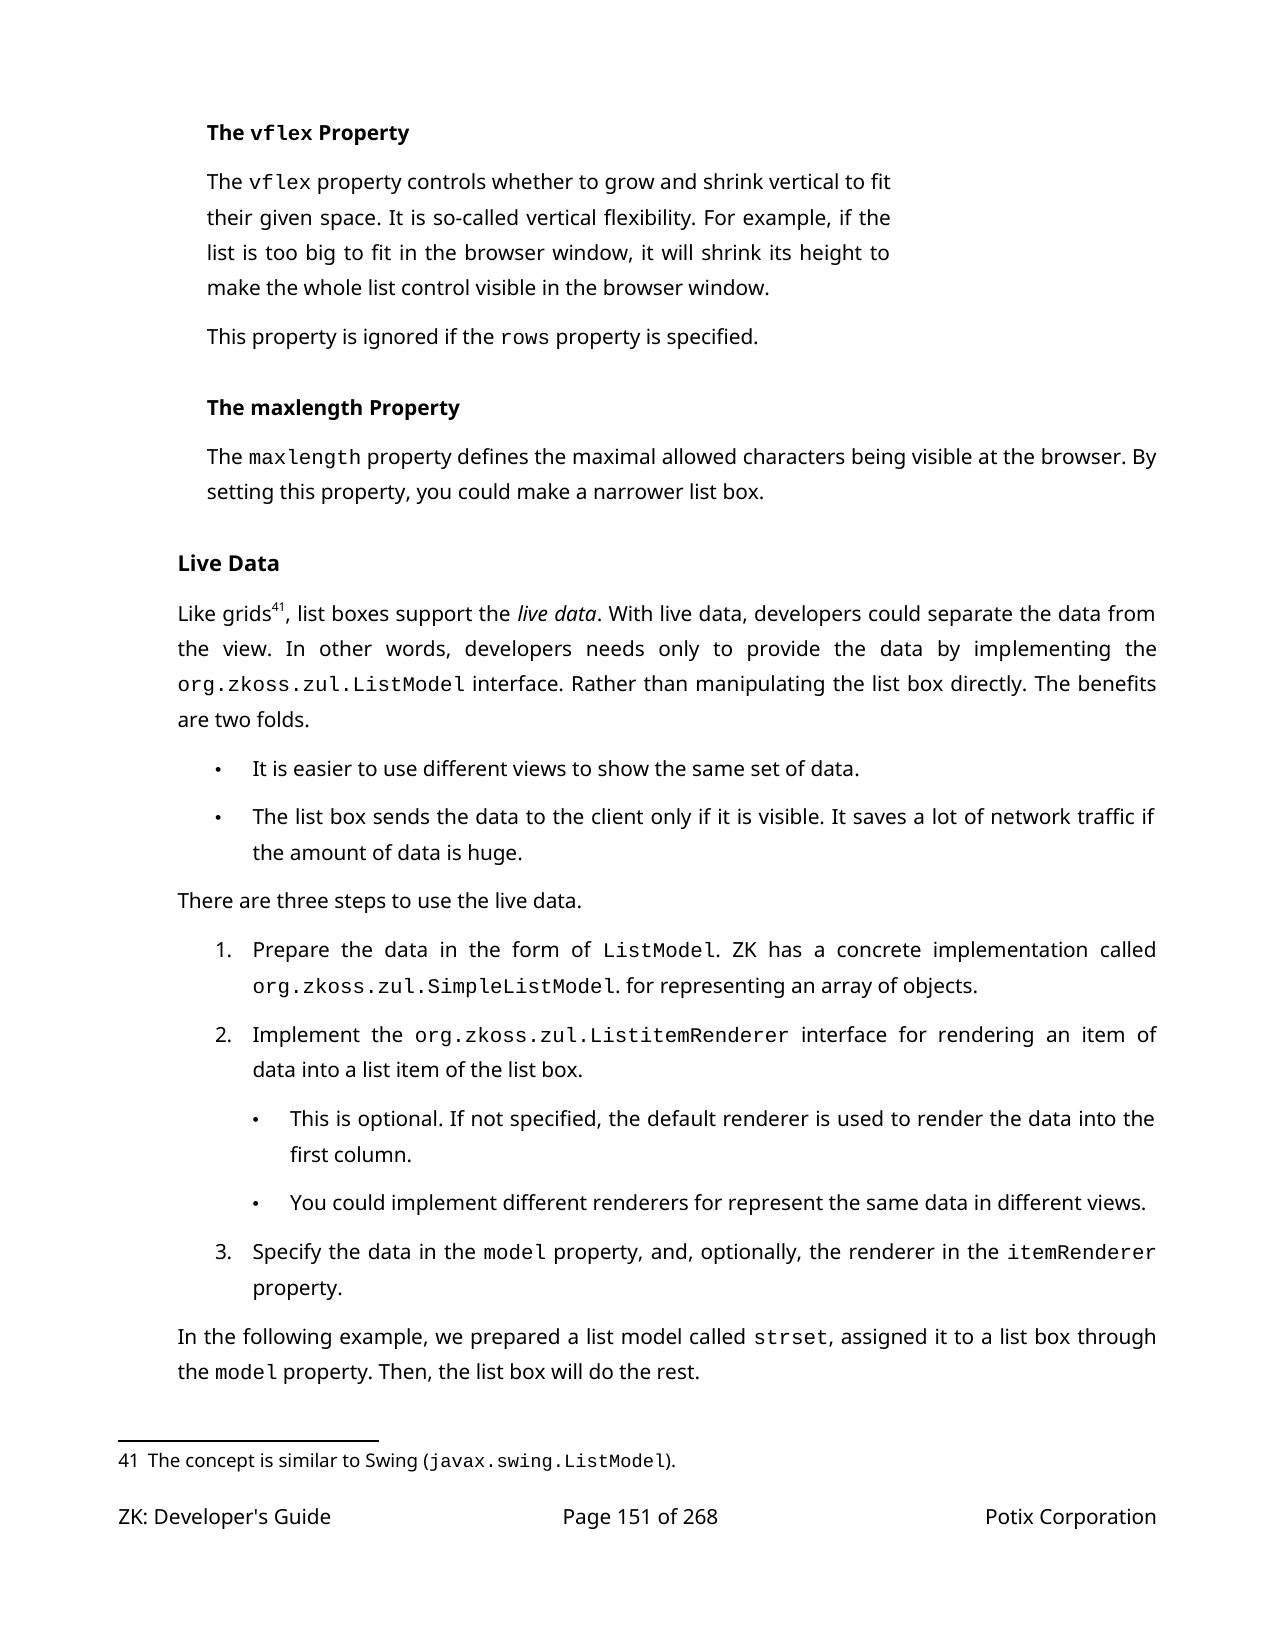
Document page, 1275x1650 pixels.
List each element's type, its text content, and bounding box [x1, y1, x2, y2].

list Specify the data in the model property, and, optionally, the renderer in the itemRenderer property. [215, 1237, 1157, 1301]
list You could implement different renderers for represent the same data in different views. [252, 1188, 1157, 1217]
subtitle Live Data [177, 548, 1157, 578]
text The concept is similar to Swing (javax.swing.ListModel). [118, 1447, 1157, 1473]
list This is optional. If not specified, the default renderer is used to render the data into the first column. [252, 1104, 1157, 1168]
text This property is ignored if the rows property is specified. [207, 322, 1157, 351]
text There are three steps to use the live data. [177, 887, 1157, 915]
subtitle The vflex Property [207, 118, 1157, 147]
text The vflex property controls whether to grow and shrink vertical to fit their given space. It is so-called vertical flexibility. For example, if the list is too big to fit in the browser window, it will shrink its height to make the whole list control visible in the browser window. [207, 167, 1157, 301]
list Prepare the data in the form of ListModel. ZK has a concrete implementation called org.zkoss.zul.SimpleListModel. for representing an array of objects. [215, 935, 1157, 999]
subtitle The maxlength Property [207, 393, 1157, 421]
text In the following example, we prepared a list model called strset, assigned it to a list box through the model property. Then, the list box will do the rest. [177, 1322, 1157, 1386]
list Implement the org.zkoss.zul.ListitemRenderer interface for rendering an item of data into a list item of the list box. [215, 1020, 1157, 1084]
list It is easier to use different views to show the same set of data. [215, 754, 1157, 782]
text Like grids, list boxes support the live data. With live data, developers could separate the data from the view. In other words, developers needs only to provide the data by implementing the org.zkoss.zul.ListModel interface. Rather than manipulating the list box directly. The benefits are two folds. [177, 599, 1157, 733]
text The maxlength property defines the maximal allowed characters being visible at the browser. By setting this property, you could make a narrower list box. [207, 442, 1157, 506]
list The list box sends the data to the client only if it is visible. It saves a lot of network traffic if the amount of data is huge. [215, 802, 1157, 866]
